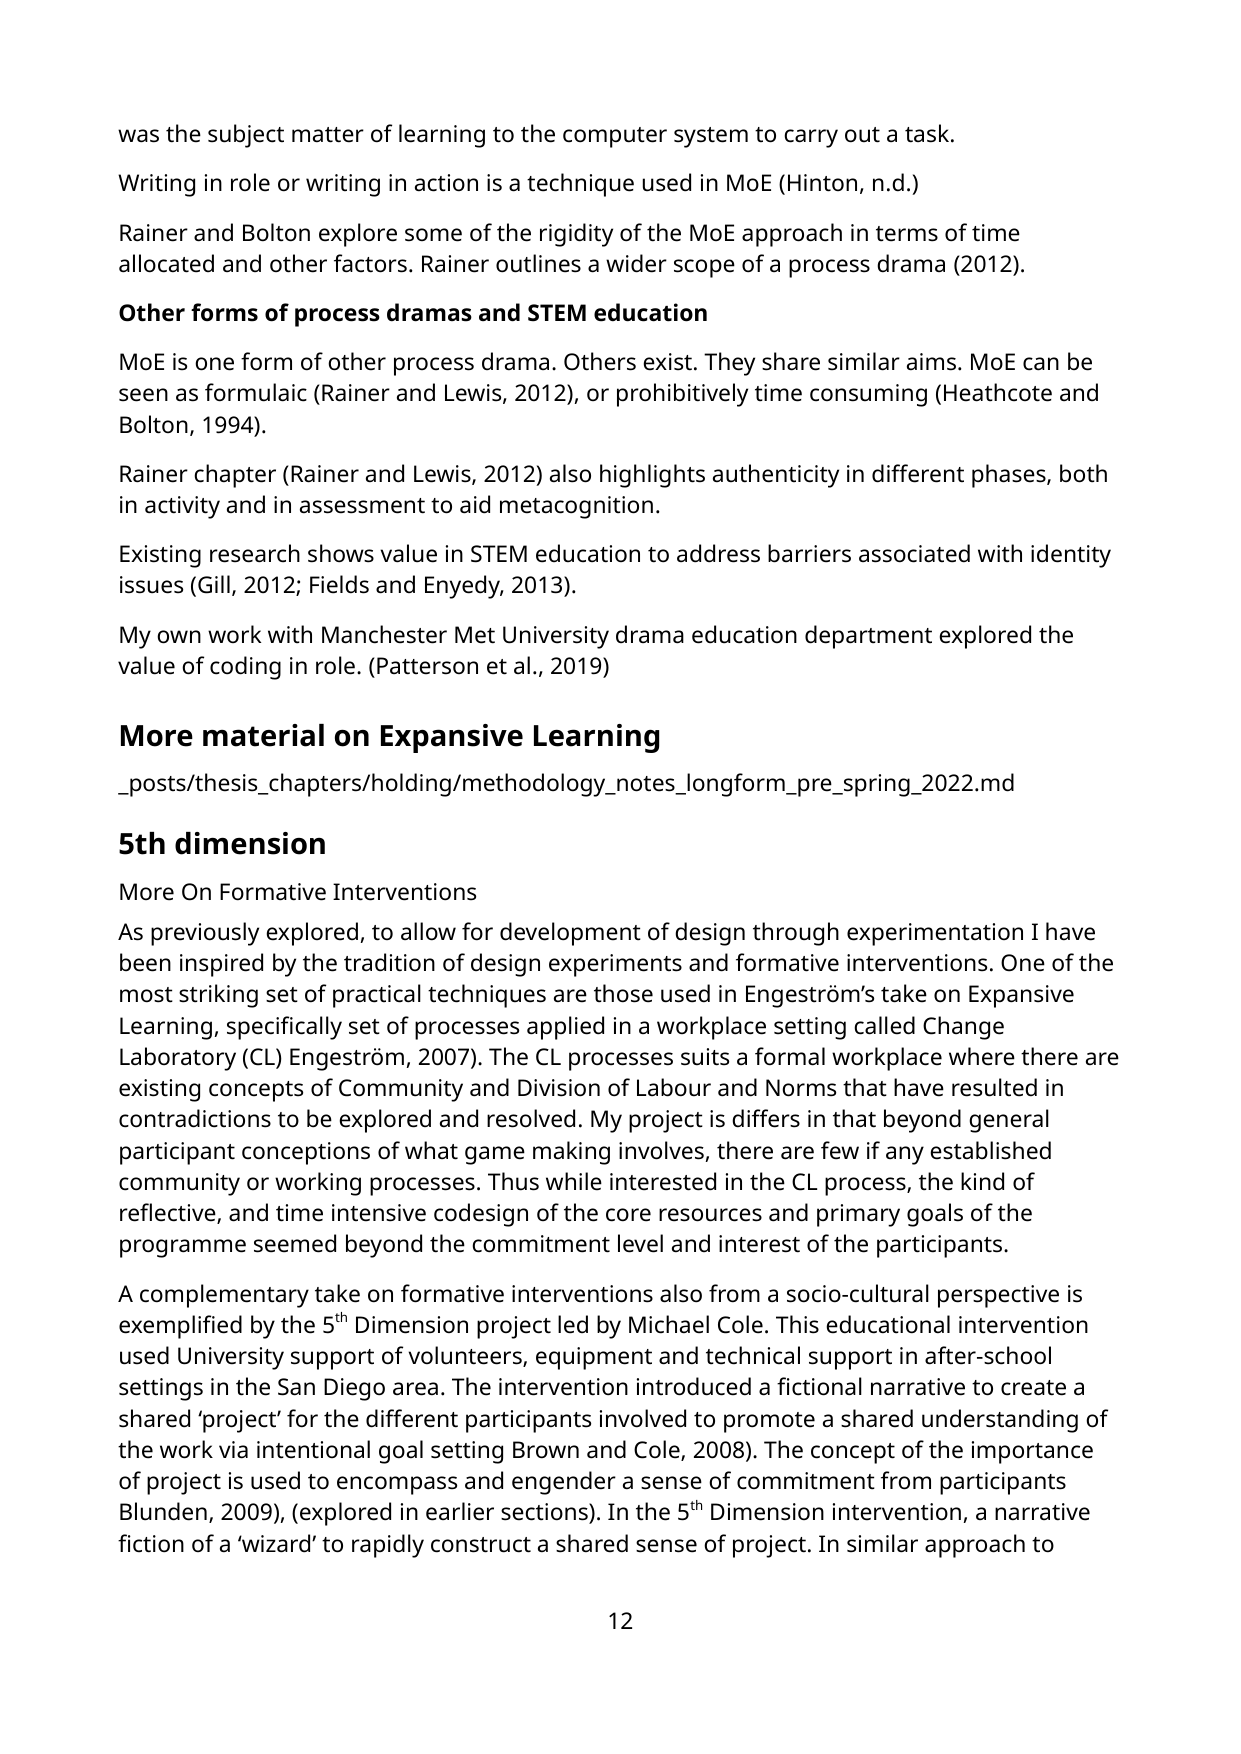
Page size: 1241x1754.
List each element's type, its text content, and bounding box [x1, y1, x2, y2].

text As previously explored, to allow for development of design through experimentation I have been inspired by the tradition of design experiments and formative interventions. One of the most striking set of practical techniques are those used in Engeström’s take on Expansive Learning, specifically set of processes applied in a workplace setting called Change Laboratory (CL) Engeström, 2007). The CL processes suits a formal workplace where there are existing concepts of Community and Division of Labour and Norms that have resulted in contradictions to be explored and resolved. My project is differs in that beyond general participant conceptions of what game making involves, there are few if any established community or working processes. Thus while interested in the CL process, the kind of reflective, and time intensive codesign of the core resources and primary goals of the programme seemed beyond the commitment level and interest of the participants. [118, 916, 1122, 1259]
text My own work with Manchester Met University drama education department explored the value of coding in role. (Patterson et al., 2019) [118, 618, 1122, 681]
text was the subject matter of learning to the computer system to carry out a task. [118, 118, 1122, 149]
text MoE is one form of other process drama. Others exist. They share similar aims. MoE can be seen as formulaic (Rainer and Lewis, 2012), or prohibitively time consuming (Heathcote and Bolton, 1994). [118, 346, 1122, 440]
text More On Formative Interventions [118, 876, 1122, 907]
subtitle More material on Expansive Learning [118, 715, 1122, 755]
text Rainer chapter (Rainer and Lewis, 2012) also highlights authenticity in different phases, both in activity and in assessment to aid metacognition. [118, 458, 1122, 520]
text _posts/thesis_chapters/holding/methodology_notes_longform_pre_spring_2022.md [118, 767, 1122, 798]
subtitle 5th dimension [118, 823, 1122, 863]
text Writing in role or writing in action is a technique used in MoE (Hinton, n.d.) [118, 167, 1122, 198]
text Rainer and Bolton explore some of the rigidity of the MoE approach in terms of time allocated and other factors. Rainer outlines a wider scope of a process drama (2012). [118, 216, 1122, 279]
text Other forms of process dramas and STEM education [118, 297, 1122, 328]
text Existing research shows value in STEM education to address barriers associated with identity issues (Gill, 2012; Fields and Enyedy, 2013). [118, 538, 1122, 601]
text A complementary take on formative interventions also from a socio-cultural perspective is exemplified by the 5th Dimension project led by Michael Cole. This educational intervention used University support of volunteers, equipment and technical support in after-school settings in the San Diego area. The intervention introduced a fictional narrative to create a shared ‘project’ for the different participants involved to promote a shared understanding of the work via intentional goal setting Brown and Cole, 2008). The concept of the importance of project is used to encompass and engender a sense of commitment from participants Blunden, 2009), (explored in earlier sections). In the 5th Dimension intervention, a narrative fiction of a ‘wizard’ to rapidly construct a shared sense of project. In similar approach to [118, 1277, 1122, 1559]
